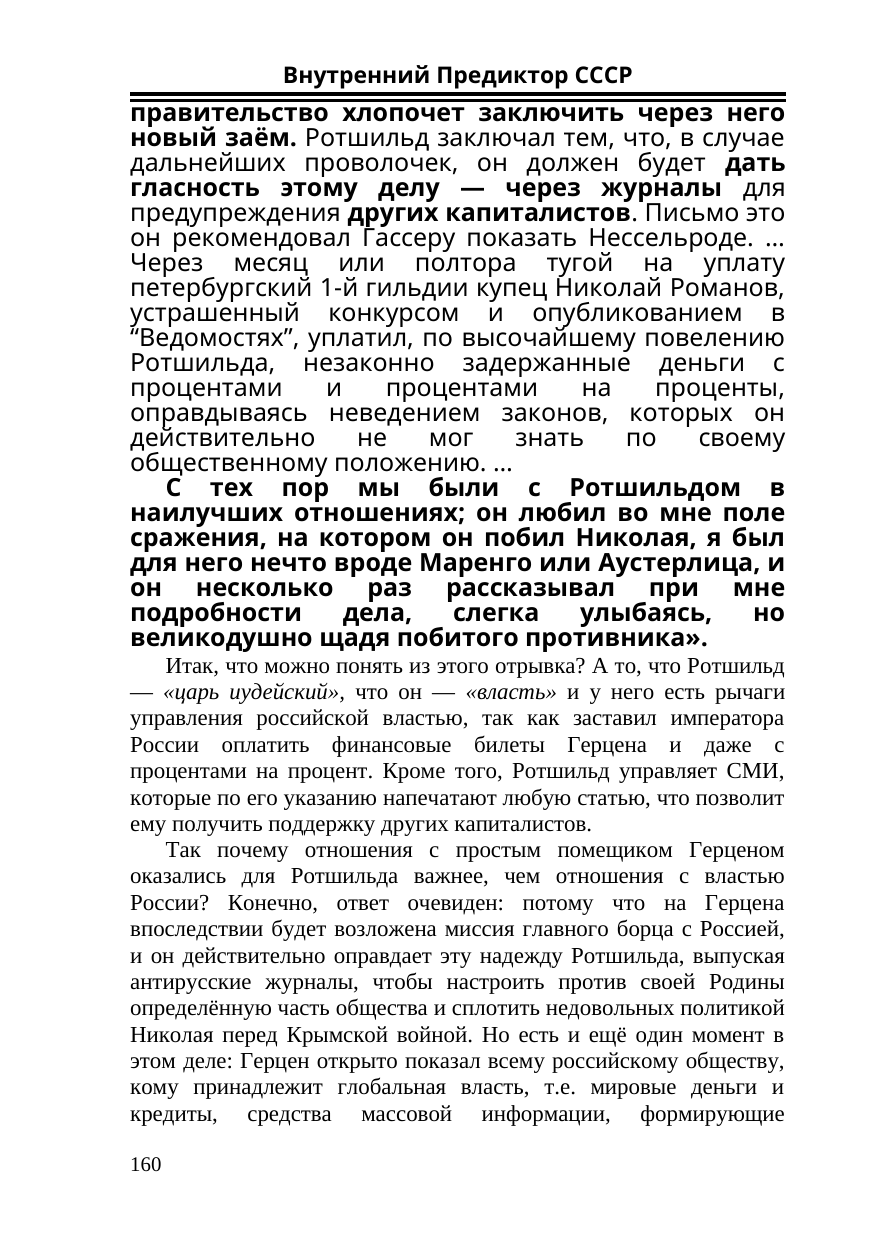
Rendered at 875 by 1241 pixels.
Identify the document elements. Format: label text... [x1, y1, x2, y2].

text правительство хлопочет заключить через него новый заём. Ротшильд заключал тем, что, в случае дальнейших проволочек, он должен будет дать гласность этому делу — через журналы для предупреждения других капиталистов. Письмо это он рекомендовал Гассеру показать Нессельроде. … Через месяц или полтора тугой на уплату петербургский 1-й гильдии купец Николай Романов, устрашенный конкурсом и опубликованием в “Ведомостях”, уплатил, по высочайшему повелению Ротшильда, незаконно задержанные деньги с процентами и процентами на проценты, оправдываясь неведением законов, которых он действительно не мог знать по своему общественному положению. … [130, 102, 786, 477]
text С тех пор мы были с Ротшильдом в наилучших отношениях; он любил во мне поле сражения, на котором он побил Николая, я был для него нечто вроде Маренго или Аустерлица, и он несколько раз рассказывал при мне подробности дела, слегка улыбаясь, но великодушно щадя побитого противника». [130, 477, 786, 652]
text Итак, что можно понять из этого отрывка? А то, что Ротшильд — «царь иудейский», что он — «власть» и у него есть рычаги управления российской властью, так как заставил императора России оплатить финансовые билеты Герцена и даже с процентами на процент. Кроме того, Ротшильд управляет СМИ, которые по его указанию напечатают любую статью, что позволит ему получить поддержку других капиталистов. [130, 652, 786, 836]
text Так почему отношения с простым помещиком Герценом оказались для Ротшильда важнее, чем отношения с властью России? Конечно, ответ очевиден: потому что на Герцена впоследствии будет возложена миссия главного борца с Россией, и он действительно оправдает эту надежду Ротшильда, выпуская антирусские журналы, чтобы настроить против своей Родины определённую часть общества и сплотить недовольных политикой Николая перед Крымской войной. Но есть и ещё один момент в этом деле: Герцен открыто показал всему российскому обществу, кому принадлежит глобальная власть, т.е. мировые деньги и кредиты, средства массовой информации, формирующие [130, 836, 786, 1126]
